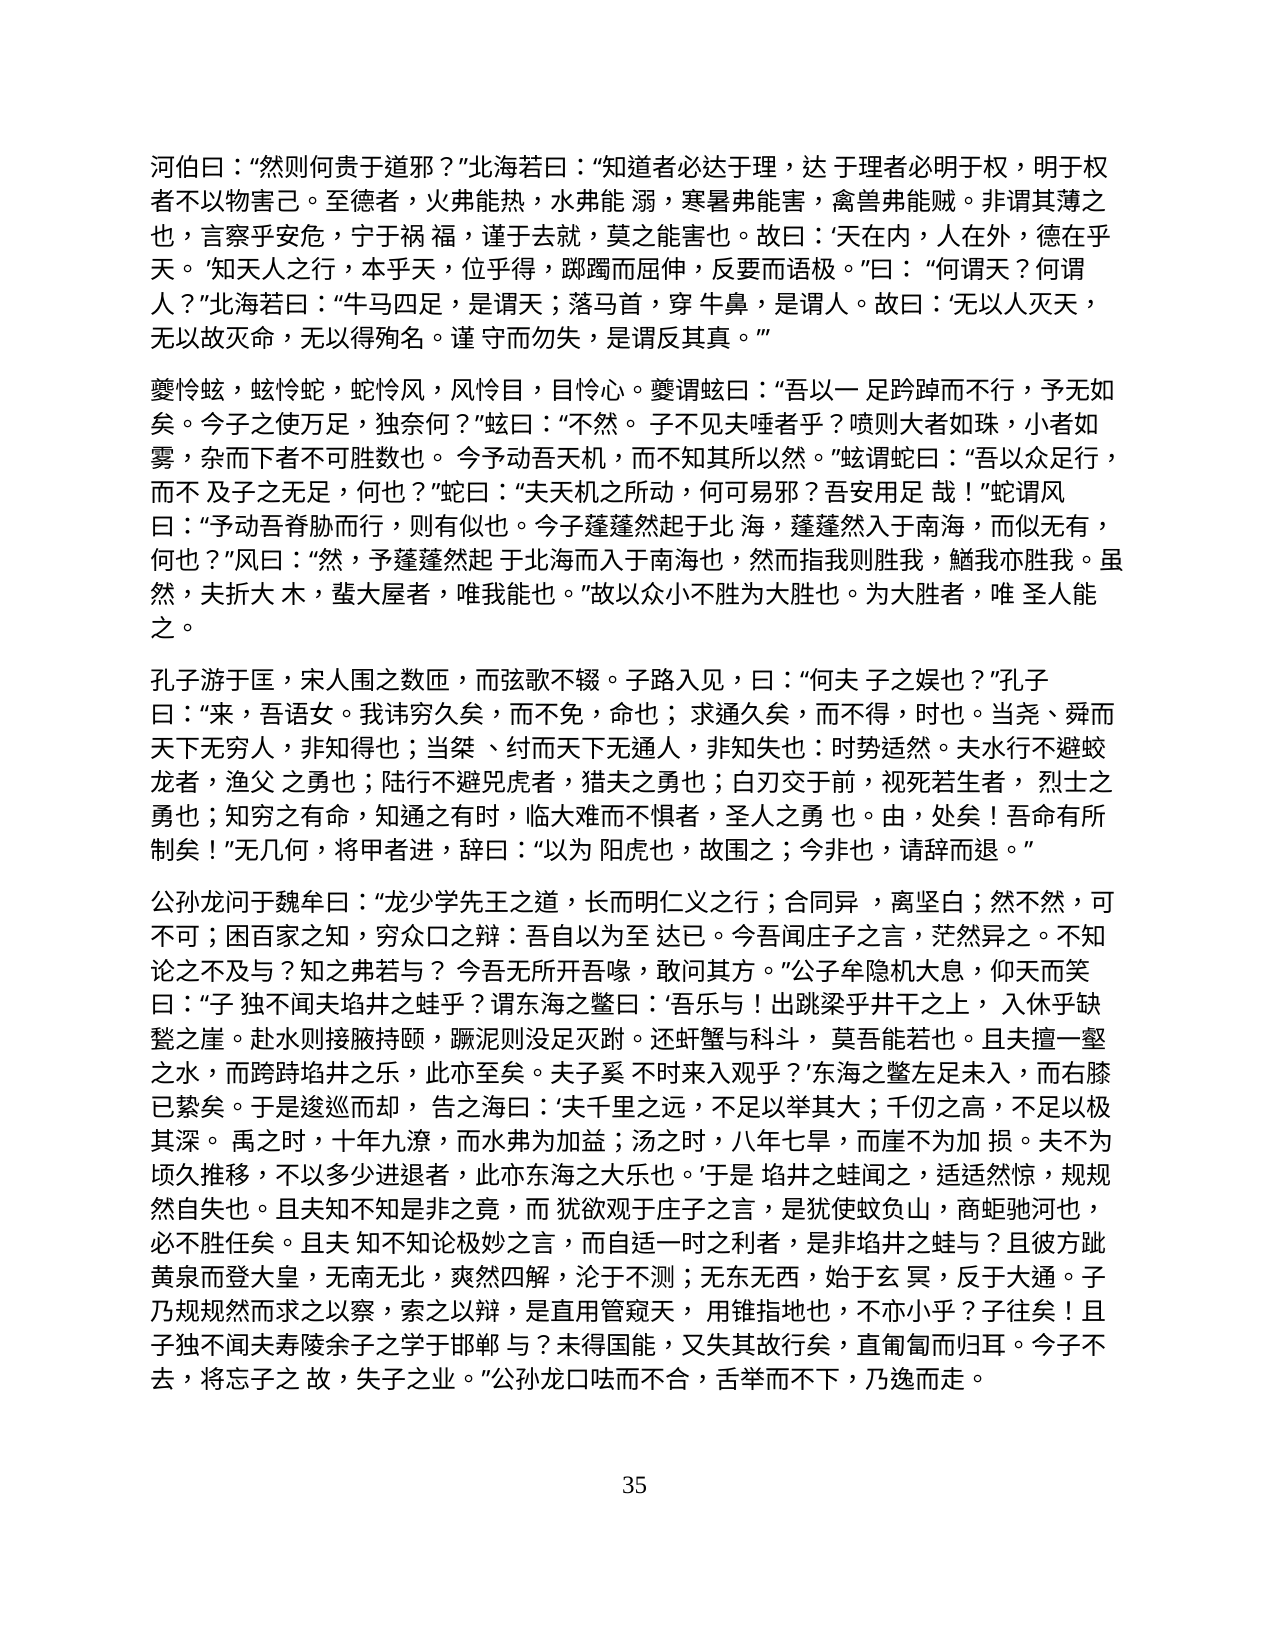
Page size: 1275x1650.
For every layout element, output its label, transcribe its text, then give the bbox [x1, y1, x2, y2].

text 河伯曰：“然则何贵于道邪？”北海若曰：“知道者必达于理，达 于理者必明于权，明于权者不以物害己。至德者，火弗能热，水弗能 溺，寒暑弗能害，禽兽弗能贼。非谓其薄之也，言察乎安危，宁于祸 福，谨于去就，莫之能害也。故曰：‘天在内，人在外，德在乎天。 ’知天人之行，本乎天，位乎得，踯躅而屈伸，反要而语极。”曰： “何谓天？何谓人？”北海若曰：“牛马四足，是谓天；落马首，穿 牛鼻，是谓人。故曰：‘无以人灭天，无以故灭命，无以得殉名。谨 守而勿失，是谓反其真。’” [150, 150, 1125, 354]
text 公孙龙问于魏牟曰：“龙少学先王之道，长而明仁义之行；合同异 ，离坚白；然不然，可不可；困百家之知，穷众口之辩：吾自以为至 达已。今吾闻庄子之言，茫然异之。不知论之不及与？知之弗若与？ 今吾无所开吾喙，敢问其方。”公子牟隐机大息，仰天而笑曰：“子 独不闻夫埳井之蛙乎？谓东海之鳖曰：‘吾乐与！出跳梁乎井干之上， 入休乎缺甃之崖。赴水则接腋持颐，蹶泥则没足灭跗。还虷蟹与科斗， 莫吾能若也。且夫擅一壑之水，而跨跱埳井之乐，此亦至矣。夫子奚 不时来入观乎？’东海之鳖左足未入，而右膝已絷矣。于是逡巡而却， 告之海曰：‘夫千里之远，不足以举其大；千仞之高，不足以极其深。 禹之时，十年九潦，而水弗为加益；汤之时，八年七旱，而崖不为加 损。夫不为顷久推移，不以多少进退者，此亦东海之大乐也。’于是 埳井之蛙闻之，适适然惊，规规然自失也。且夫知不知是非之竟，而 犹欲观于庄子之言，是犹使蚊负山，商蚷驰河也，必不胜任矣。且夫 知不知论极妙之言，而自适一时之利者，是非埳井之蛙与？且彼方跐 黄泉而登大皇，无南无北，爽然四解，沦于不测；无东无西，始于玄 冥，反于大通。子乃规规然而求之以察，索之以辩，是直用管窥天， 用锥指地也，不亦小乎？子往矣！且子独不闻夫寿陵余子之学于邯郸 与？未得国能，又失其故行矣，直匍匐而归耳。今子不去，将忘子之 故，失子之业。”公孙龙口呿而不合，舌举而不下，乃逸而走。 [150, 885, 1125, 1396]
text 孔子游于匡，宋人围之数匝，而弦歌不辍。子路入见，曰：“何夫 子之娱也？”孔子曰：“来，吾语女。我讳穷久矣，而不免，命也； 求通久矣，而不得，时也。当尧、舜而天下无穷人，非知得也；当桀 、纣而天下无通人，非知失也：时势适然。夫水行不避蛟龙者，渔父 之勇也；陆行不避兕虎者，猎夫之勇也；白刃交于前，视死若生者， 烈士之勇也；知穷之有命，知通之有时，临大难而不惧者，圣人之勇 也。由，处矣！吾命有所制矣！”无几何，将甲者进，辞曰：“以为 阳虎也，故围之；今非也，请辞而退。” [150, 663, 1125, 867]
text 夔怜蚿，蚿怜蛇，蛇怜风，风怜目，目怜心。夔谓蚿曰：“吾以一 足趻踔而不行，予无如矣。今子之使万足，独奈何？”蚿曰：“不然。 子不见夫唾者乎？喷则大者如珠，小者如雾，杂而下者不可胜数也。 今予动吾天机，而不知其所以然。”蚿谓蛇曰：“吾以众足行，而不 及子之无足，何也？”蛇曰：“夫天机之所动，何可易邪？吾安用足 哉！”蛇谓风曰：“予动吾脊胁而行，则有似也。今子蓬蓬然起于北 海，蓬蓬然入于南海，而似无有，何也？”风曰：“然，予蓬蓬然起 于北海而入于南海也，然而指我则胜我，鰌我亦胜我。虽然，夫折大 木，蜚大屋者，唯我能也。”故以众小不胜为大胜也。为大胜者，唯 圣人能之。 [150, 372, 1125, 645]
